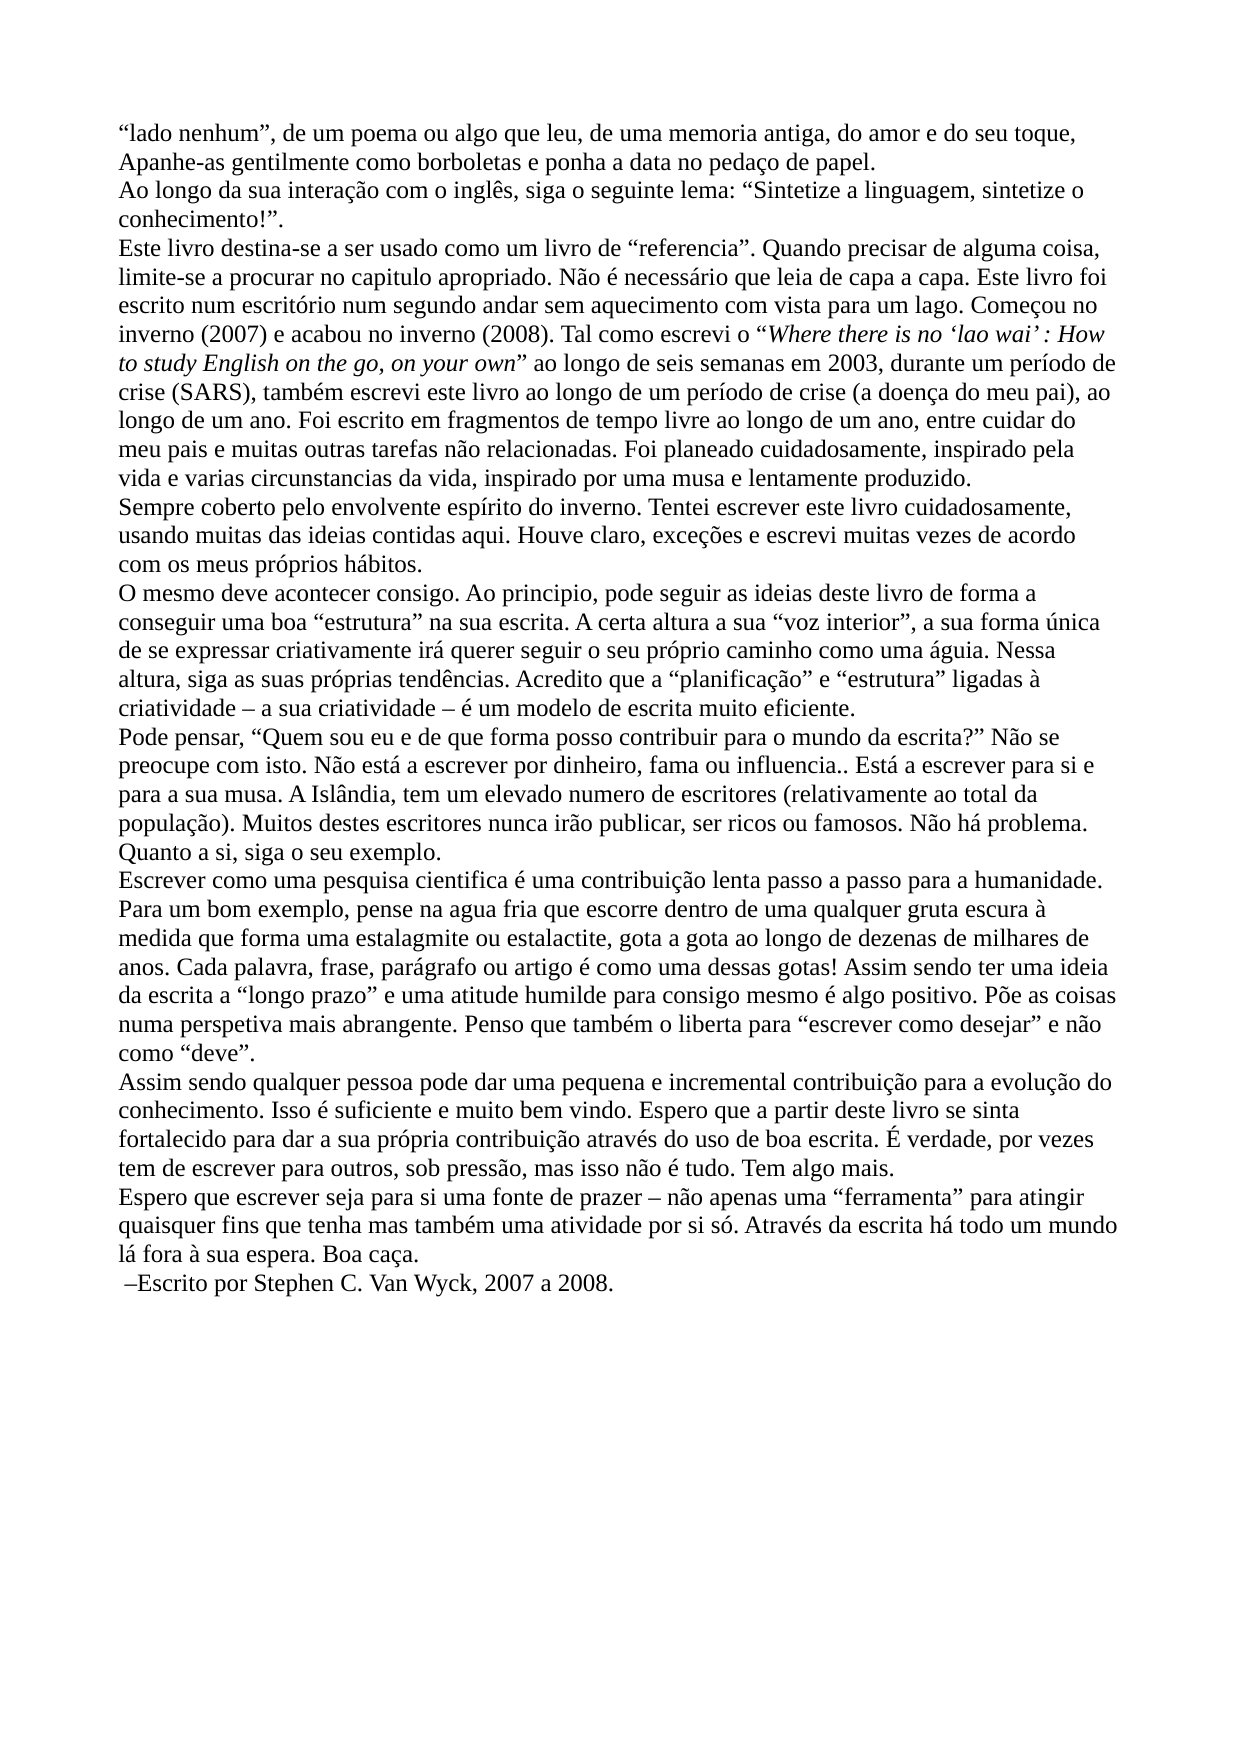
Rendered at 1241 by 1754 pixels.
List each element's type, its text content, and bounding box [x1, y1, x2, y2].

text O mesmo deve acontecer consigo. Ao principio, pode seguir as ideias deste livro de forma a conseguir uma boa “estrutura” na sua escrita. A certa altura a sua “voz interior”, a sua forma única de se expressar criativamente irá querer seguir o seu próprio caminho como uma águia. Nessa altura, siga as suas próprias tendências. Acredito que a “planificação” e “estrutura” ligadas à criatividade – a sua criatividade – é um modelo de escrita muito eficiente. [118, 578, 1122, 722]
text Espero que escrever seja para si uma fonte de prazer – não apenas uma “ferramenta” para atingir quaisquer fins que tenha mas também uma atividade por si só. Através da escrita há todo um mundo lá fora à sua espera. Boa caça. –Escrito por Stephen C. Van Wyck, 2007 a 2008. [118, 1182, 1122, 1297]
text Este livro destina-se a ser usado como um livro de “referencia”. Quando precisar de alguma coisa, limite-se a procurar no capitulo apropriado. Não é necessário que leia de capa a capa. Este livro foi escrito num escritório num segundo andar sem aquecimento com vista para um lago. Começou no inverno (2007) e acabou no inverno (2008). Tal como escrevi o “Where there is no ‘lao wai’ : How to study English on the go, on your own” ao longo de seis semanas em 2003, durante um período de crise (SARS), também escrevi este livro ao longo de um período de crise (a doença do meu pai), ao longo de um ano. Foi escrito em fragmentos de tempo livre ao longo de um ano, entre cuidar do meu pais e muitas outras tarefas não relacionadas. Foi planeado cuidadosamente, inspirado pela vida e varias circunstancias da vida, inspirado por uma musa e lentamente produzido. [118, 233, 1122, 492]
text Ao longo da sua interação com o inglês, siga o seguinte lema: “Sintetize a linguagem, sintetize o conhecimento!”. [118, 176, 1122, 233]
text Sempre coberto pelo envolvente espírito do inverno. Tentei escrever este livro cuidadosamente, usando muitas das ideias contidas aqui. Houve claro, exceções e escrevi muitas vezes de acordo com os meus próprios hábitos. [118, 492, 1122, 578]
text Pode pensar, “Quem sou eu e de que forma posso contribuir para o mundo da escrita?” Não se preocupe com isto. Não está a escrever por dinheiro, fama ou influencia.. Está a escrever para si e para a sua musa. A Islândia, tem um elevado numero de escritores (relativamente ao total da população). Muitos destes escritores nunca irão publicar, ser ricos ou famosos. Não há problema. Quanto a si, siga o seu exemplo. [118, 722, 1122, 866]
text Escrever como uma pesquisa cientifica é uma contribuição lenta passo a passo para a humanidade. Para um bom exemplo, pense na agua fria que escorre dentro de uma qualquer gruta escura à medida que forma uma estalagmite ou estalactite, gota a gota ao longo de dezenas de milhares de anos. Cada palavra, frase, parágrafo ou artigo é como uma dessas gotas! Assim sendo ter uma ideia da escrita a “longo prazo” e uma atitude humilde para consigo mesmo é algo positivo. Põe as coisas numa perspetiva mais abrangente. Penso que também o liberta para “escrever como desejar” e não como “deve”. [118, 866, 1122, 1067]
text Assim sendo qualquer pessoa pode dar uma pequena e incremental contribuição para a evolução do conhecimento. Isso é suficiente e muito bem vindo. Espero que a partir deste livro se sinta fortalecido para dar a sua própria contribuição através do uso de boa escrita. É verdade, por vezes tem de escrever para outros, sob pressão, mas isso não é tudo. Tem algo mais. [118, 1067, 1122, 1182]
text “lado nenhum”, de um poema ou algo que leu, de uma memoria antiga, do amor e do seu toque, Apanhe-as gentilmente como borboletas e ponha a data no pedaço de papel. [118, 118, 1122, 176]
